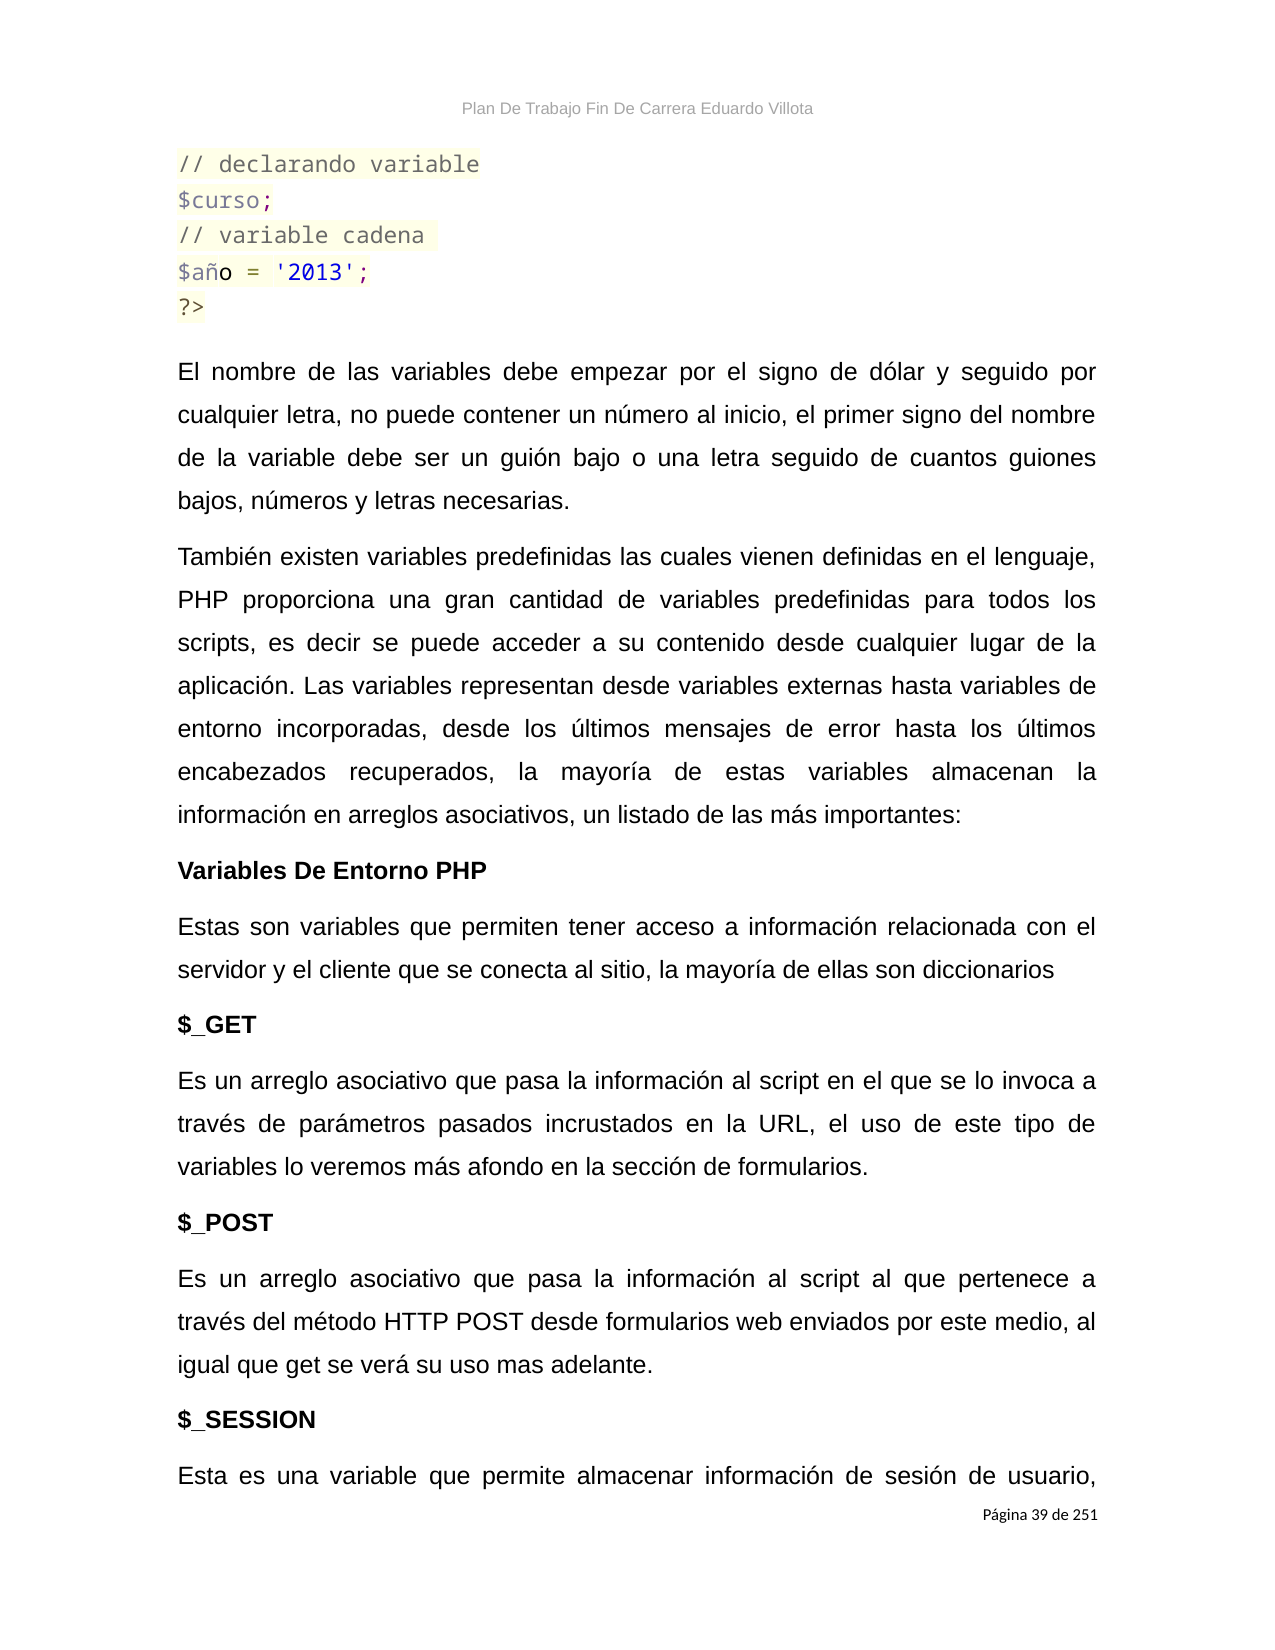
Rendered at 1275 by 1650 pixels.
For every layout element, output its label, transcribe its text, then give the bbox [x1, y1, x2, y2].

text $año = '2013'; [177, 255, 1098, 287]
text Variables De Entorno PHP [177, 856, 1098, 885]
text Estas son variables que permiten tener acceso a información relacionada con el servidor y el cliente que se conecta al sitio, la mayoría de ellas son diccionarios [177, 912, 1098, 984]
text El nombre de las variables debe empezar por el signo de dólar y seguido por cualquier letra, no puede contener un número al inicio, el primer signo del nombre de la variable debe ser un guión bajo o una letra seguido de cuantos guiones bajos, números y letras necesarias. [177, 357, 1098, 515]
text $_GET [177, 1011, 1098, 1039]
text Esta es una variable que permite almacenar información de sesión de usuario, [177, 1461, 1098, 1490]
text $_SESSION [177, 1406, 1098, 1434]
text // variable cadena [177, 219, 1098, 251]
text También existen variables predefinidas las cuales vienen definidas en el lenguaje, PHP proporciona una gran cantidad de variables predefinidas para todos los scripts, es decir se puede acceder a su contenido desde cualquier lugar de la aplicación. Las variables representan desde variables externas hasta variables de entorno incorporadas, desde los últimos mensajes de error hasta los últimos encabezados recuperados, la mayoría de estas variables almacenan la información en arreglos asociativos, un listado de las más importantes: [177, 542, 1098, 829]
text Es un arreglo asociativo que pasa la información al script en el que se lo invoca a través de parámetros pasados incrustados en la URL, el uso de este tipo de variables lo veremos más afondo en la sección de formularios. [177, 1066, 1098, 1181]
text $_POST [177, 1208, 1098, 1237]
text ?> [177, 291, 1098, 323]
text Es un arreglo asociativo que pasa la información al script al que pertenece a través del método HTTP POST desde formularios web enviados por este medio, al igual que get se verá su uso mas adelante. [177, 1264, 1098, 1379]
text $curso; [177, 183, 1098, 215]
text // declarando variable [177, 148, 1098, 179]
